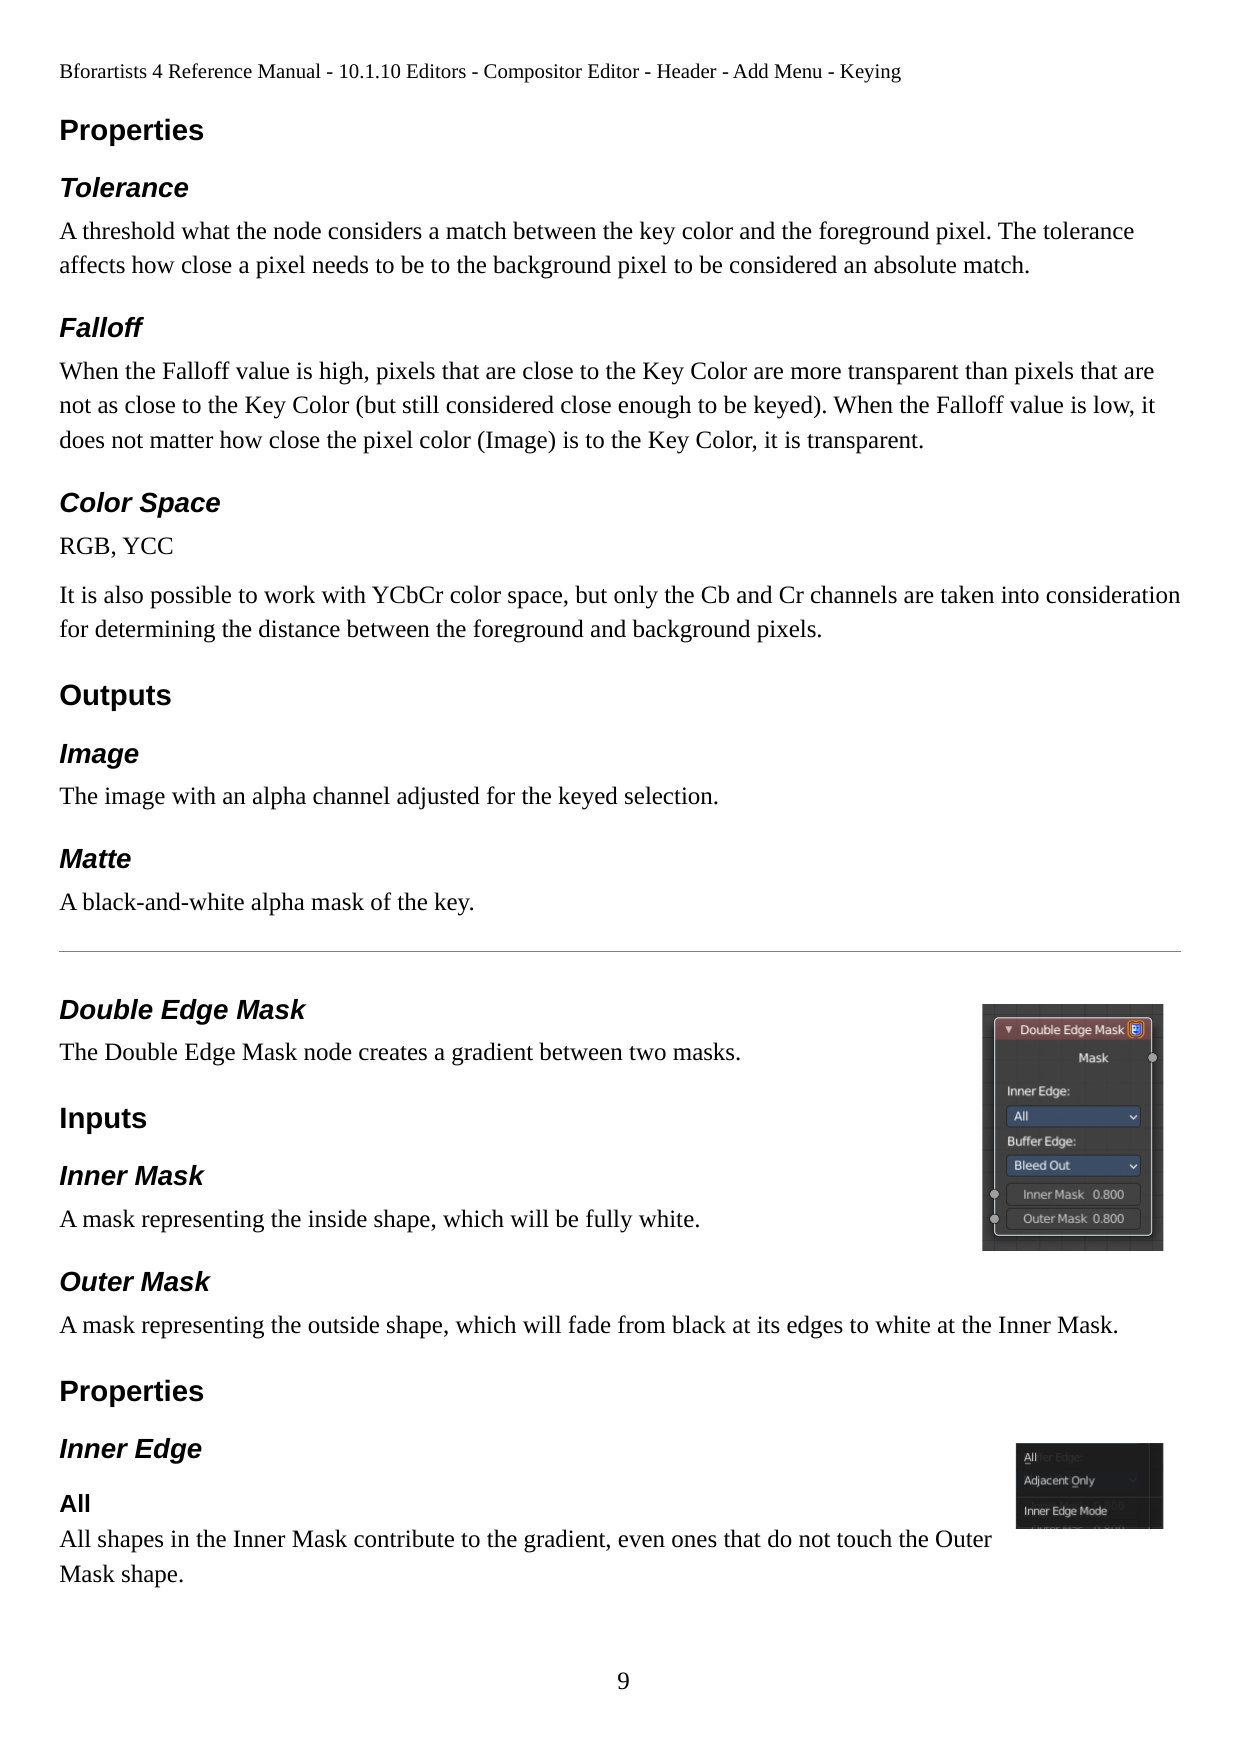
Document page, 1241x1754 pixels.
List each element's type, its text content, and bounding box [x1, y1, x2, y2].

text All shapes in the Inner Mask contribute to the gradient, even ones that do not touch the Outer Mask shape. [59, 1524, 1181, 1587]
subtitle [1164, 1489, 1181, 1518]
subtitle Image [59, 737, 1181, 769]
subtitle Inputs [59, 1101, 982, 1135]
subtitle Double Edge Mask [59, 993, 1181, 1025]
subtitle [1164, 1160, 1181, 1192]
subtitle Outer Mask [59, 1266, 1181, 1298]
subtitle Matte [59, 843, 1181, 875]
text A black-and-white alpha mask of the key. [59, 887, 1181, 916]
subtitle [1164, 1101, 1181, 1135]
subtitle Properties [59, 1374, 1181, 1407]
text When the Falloff value is high, pixels that are close to the Key Color are more transparent than pixels that are not as close to the Key Color (but still considered close enough to be keyed). When the Falloff value is low, it does not matter how close the pixel color (Image) is to the Key Color, it is transparent. [59, 356, 1181, 454]
subtitle Inner Mask [59, 1160, 982, 1192]
subtitle Falloff [59, 312, 1181, 344]
subtitle Color Space [59, 487, 1181, 518]
subtitle Inner Edge [59, 1432, 1181, 1464]
text It is also possible to work with YCbCr color space, but only the Cb and Cr channels are taken into consideration for determining the distance between the foreground and background pixels. [59, 580, 1181, 643]
text The image with an alpha channel adjusted for the keyed selection. [59, 781, 1181, 810]
text The Double Edge Mask node creates a gradient between two masks. [59, 1037, 982, 1066]
text A threshold what the node considers a match between the key color and the foreground pixel. The tolerance affects how close a pixel needs to be to the background pixel to be considered an absolute match. [59, 216, 1181, 279]
subtitle All [59, 1489, 1015, 1518]
text A mask representing the inside shape, which will be fully white. [59, 1204, 982, 1233]
subtitle Tolerance [59, 171, 1181, 203]
picture [1015, 1443, 1164, 1529]
subtitle Outputs [59, 678, 1181, 712]
subtitle Properties [59, 113, 1181, 146]
text RGB, YCC [59, 531, 1181, 560]
picture [982, 1004, 1164, 1251]
text A mask representing the outside shape, which will fade from black at its edges to white at the Inner Mask. [59, 1310, 1181, 1339]
